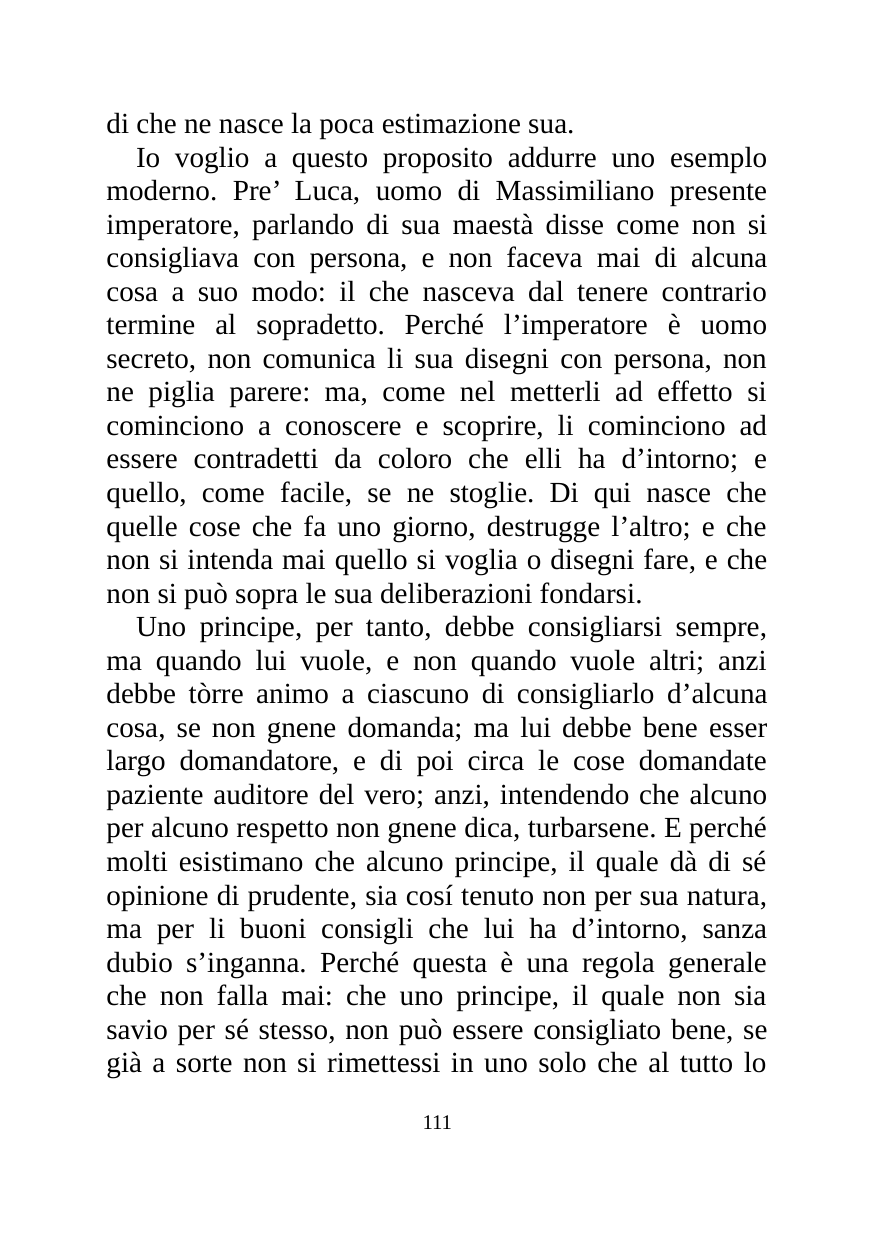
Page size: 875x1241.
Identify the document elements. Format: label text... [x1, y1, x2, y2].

text Uno principe, per tanto, debbe consigliarsi sempre, ma quando lui vuole, e non quando vuole altri; anzi debbe tòrre animo a ciascuno di consigliarlo d’alcuna cosa, se non gnene domanda; ma lui debbe bene esser largo domandatore, e di poi circa le cose domandate paziente auditore del vero; anzi, intendendo che alcuno per alcuno respetto non gnene dica, turbarsene. E perché molti esistimano che alcuno principe, il quale dà di sé opinione di prudente, sia cosí tenuto non per sua natura, ma per li buoni consigli che lui ha d’intorno, sanza dubio s’inganna. Perché questa è una regola generale che non falla mai: che uno principe, il quale non sia savio per sé stesso, non può essere consigliato bene, se già a sorte non si rimettessi in uno solo che al tutto lo [106, 609, 768, 1079]
text di che ne nasce la poca estimazione sua. [106, 106, 768, 140]
text Io voglio a questo proposito addurre uno esemplo moderno. Pre’ Luca, uomo di Massimiliano presente imperatore, parlando di sua maestà disse come non si consigliava con persona, e non faceva mai di alcuna cosa a suo modo: il che nasceva dal tenere contrario termine al sopradetto. Perché l’imperatore è uomo secreto, non comunica li sua disegni con persona, non ne piglia parere: ma, come nel metterli ad effetto si cominciono a conoscere e scoprire, li cominciono ad essere contradetti da coloro che elli ha d’intorno; e quello, come facile, se ne stoglie. Di qui nasce che quelle cose che fa uno giorno, destrugge l’altro; e che non si intenda mai quello si voglia o disegni fare, e che non si può sopra le sua deliberazioni fondarsi. [106, 140, 768, 609]
